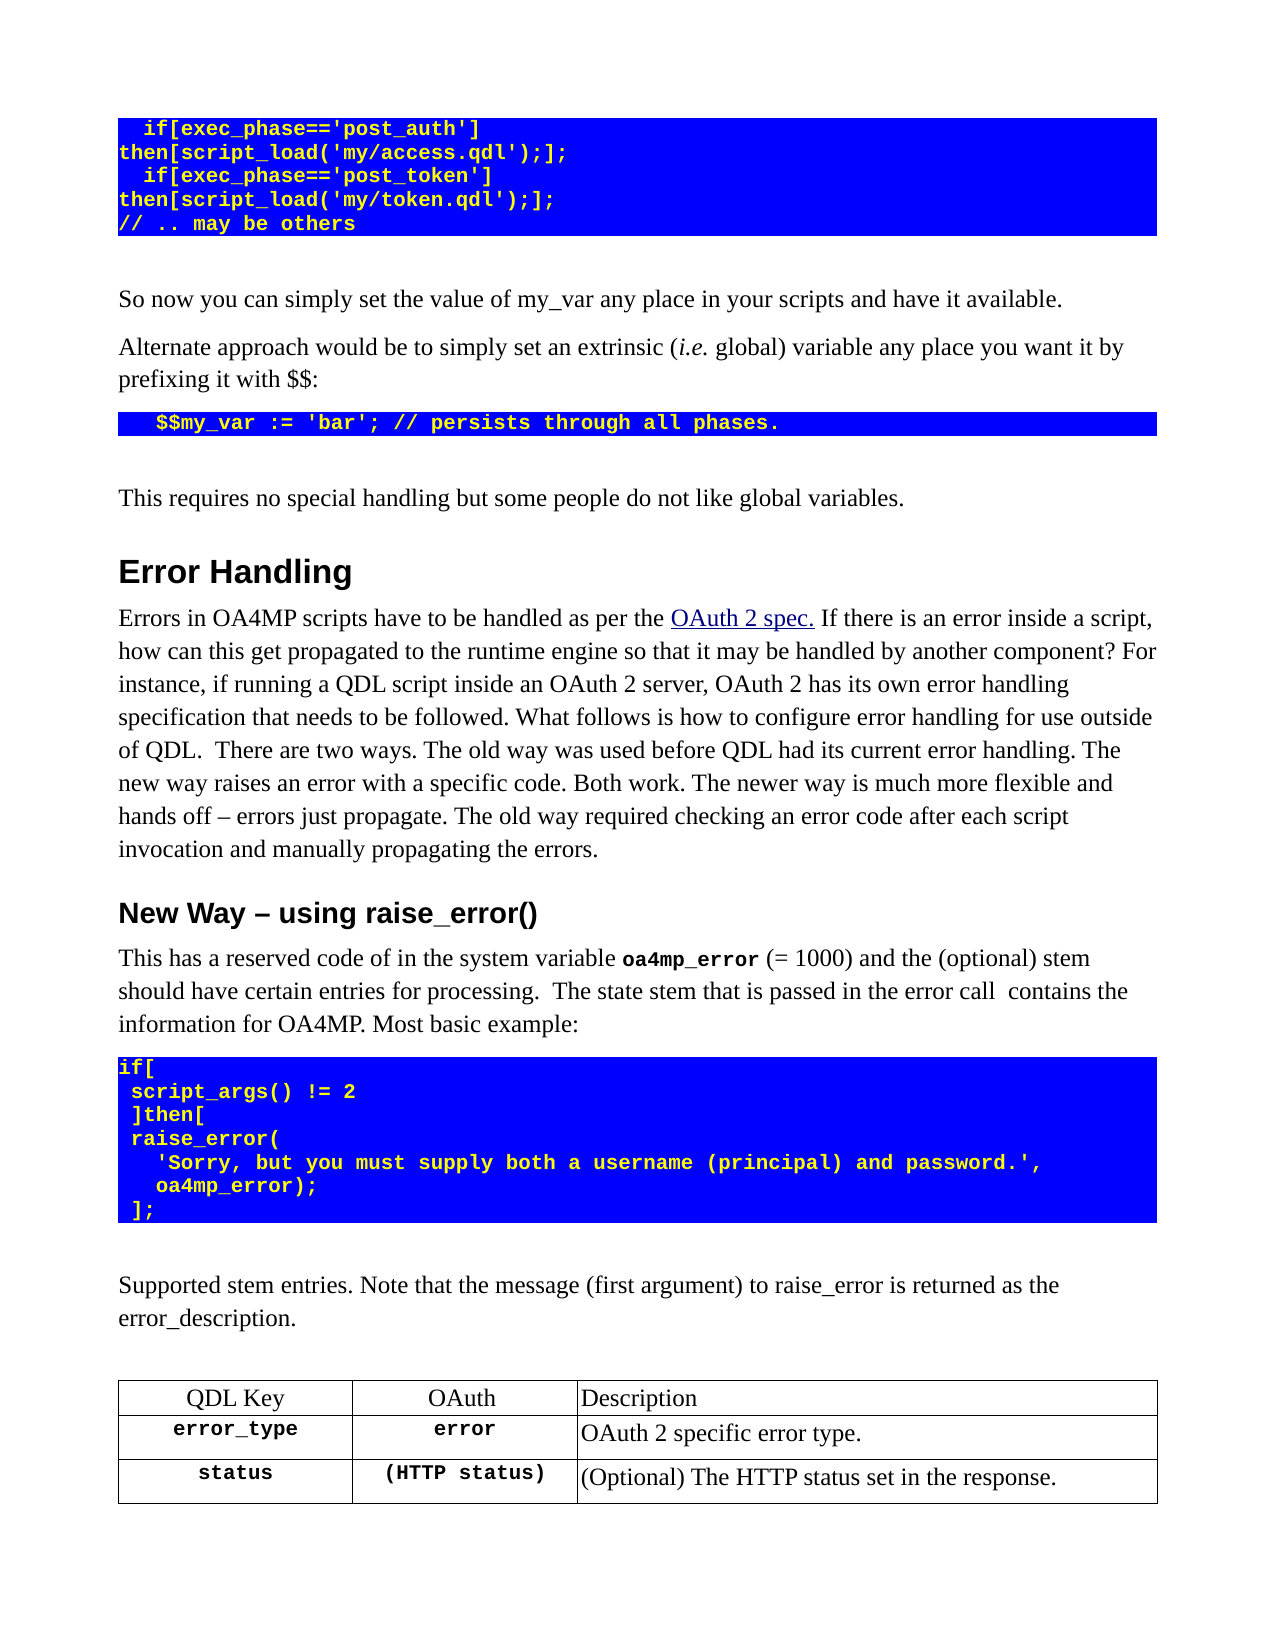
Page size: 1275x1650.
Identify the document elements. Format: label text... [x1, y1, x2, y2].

text // .. may be others [118, 213, 1157, 236]
text then[script_load('my/access.qdl');]; [118, 142, 1157, 165]
text oa4mp_error); ]; [118, 1175, 1157, 1223]
table_cell error_type [119, 1416, 352, 1459]
text This has a reserved code of in the system variable oa4mp_error (= 1000) and the (optional) stem should have certain entries for processing. The state stem that is passed in the error call contains the information for OA4MP. Most basic example: [118, 943, 1157, 1038]
table_header QDL Key [119, 1381, 352, 1414]
table_cell OAuth 2 specific error type. [578, 1416, 1157, 1459]
text if[exec_phase=='post_auth'] [118, 118, 1157, 142]
table_cell error [353, 1416, 577, 1459]
text This requires no special handling but some people do not like global variables. [118, 483, 1157, 512]
text if[ script_args() != 2 ]then[ raise_error( [118, 1057, 1157, 1152]
table_cell (HTTP status) [353, 1460, 577, 1503]
subtitle Error Handling [118, 552, 1157, 591]
text $$my_var := 'bar'; // persists through all phases. [118, 412, 1157, 436]
table_cell (Optional) The HTTP status set in the response. [578, 1460, 1157, 1503]
table_header OAuth [353, 1381, 577, 1414]
text Alternate approach would be to simply set an extrinsic (i.e. global) variable any place you want it by prefixing it with $$: [118, 332, 1157, 393]
text Supported stem entries. Note that the message (first argument) to raise_error is returned as the error_description. [118, 1270, 1157, 1332]
text if[exec_phase=='post_token'] [118, 165, 1157, 189]
table_cell status [119, 1460, 352, 1503]
text Errors in OA4MP scripts have to be handled as per the OAuth 2 spec. If there is an error inside a script, how can this get propagated to the runtime engine so that it may be handled by another component? For instance, if running a QDL script inside an OAuth 2 server, OAuth 2 has its own error handling specification that needs to be followed. What follows is how to configure error handling for use outside of QDL. There are two ways. The old way was used before QDL had its current error handling. The new way raises an error with a specific code. Both work. The newer way is much more flexible and hands off – errors just propagate. The old way required checking an error code after each script invocation and manually propagating the errors. [118, 603, 1157, 863]
text So now you can simply set the value of my_var any place in your scripts and have it available. [118, 284, 1157, 313]
table_header Description [578, 1381, 1157, 1414]
text then[script_load('my/token.qdl');]; [118, 189, 1157, 213]
subtitle New Way – using raise_error() [118, 896, 1157, 930]
text 'Sorry, but you must supply both a username (principal) and password.', [118, 1152, 1157, 1175]
